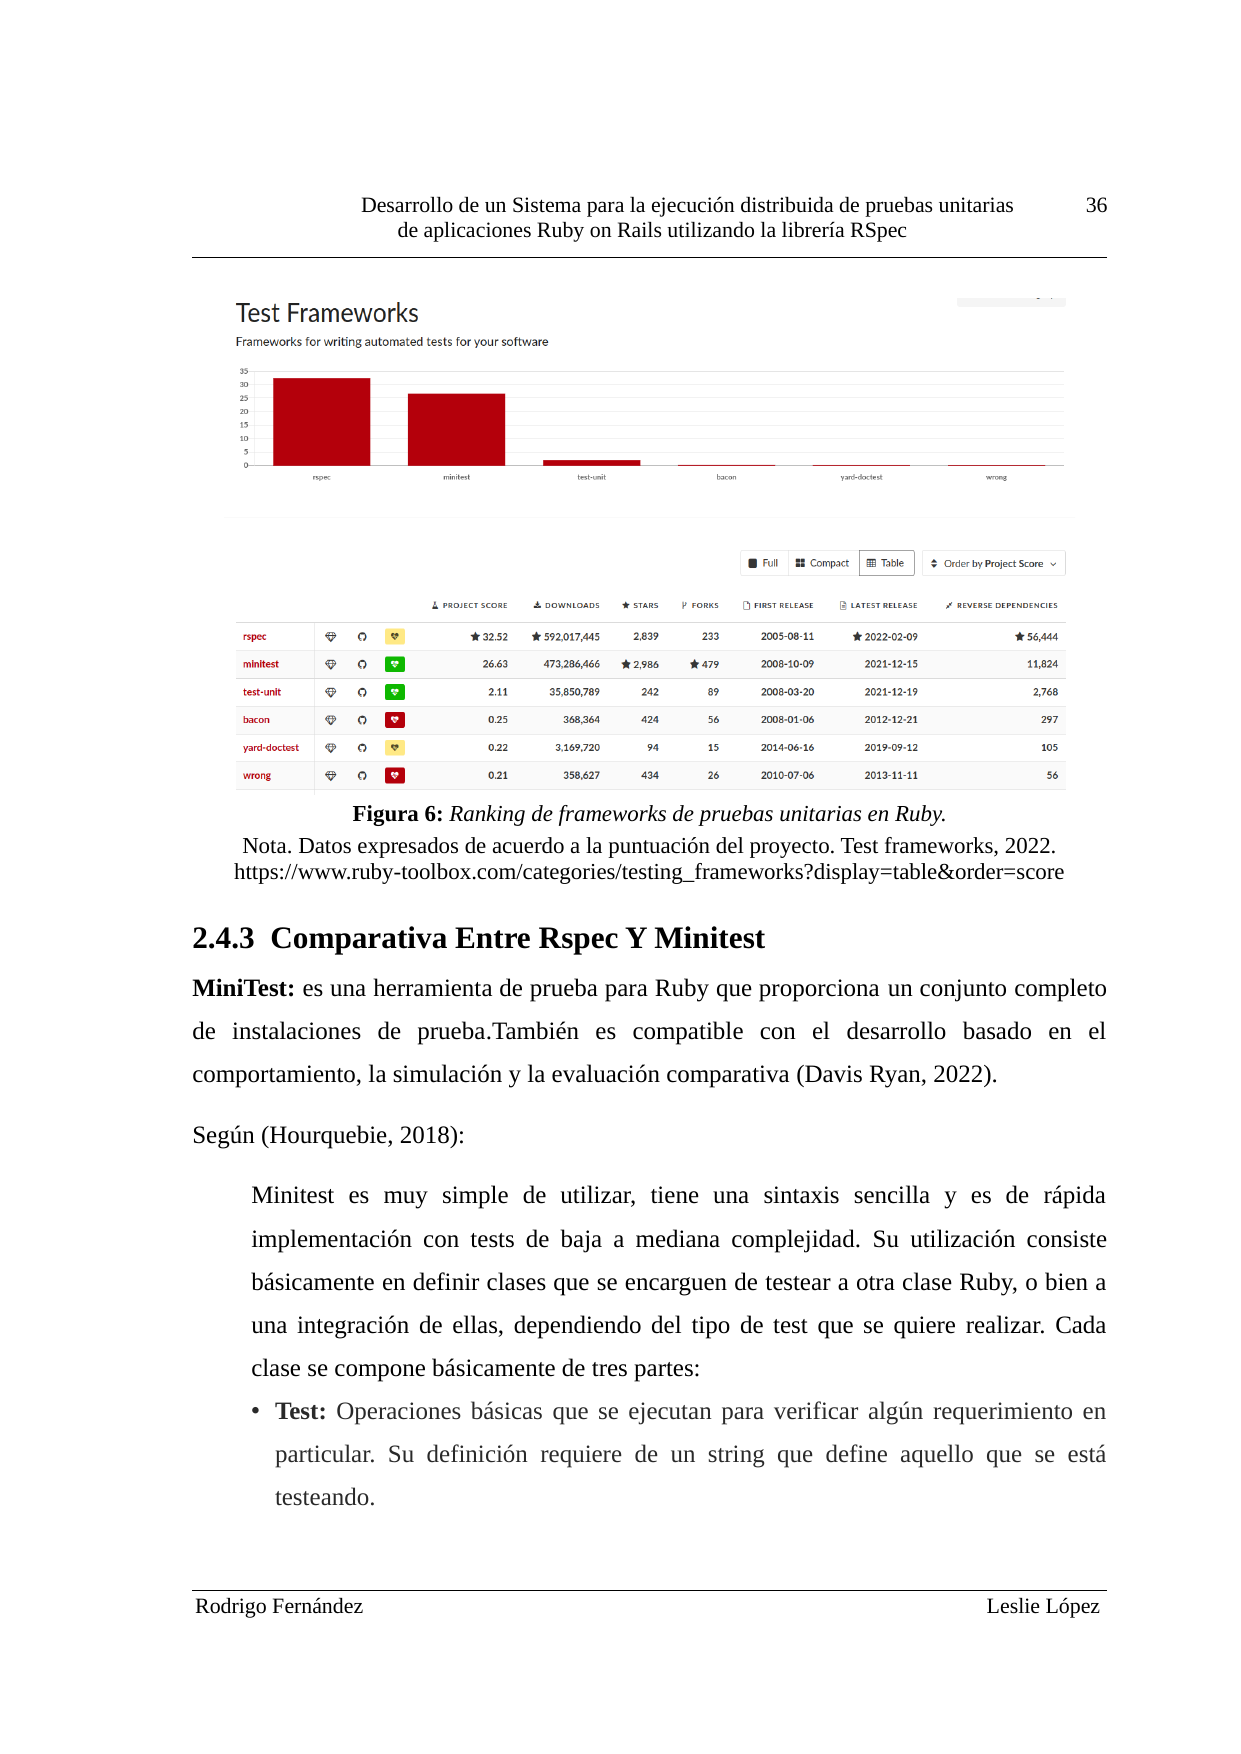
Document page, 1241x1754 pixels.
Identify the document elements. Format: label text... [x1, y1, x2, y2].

picture [224, 298, 1076, 795]
text Figura 6: Ranking de frameworks de pruebas unitarias en Ruby. [227, 800, 1072, 826]
text Minitest es muy simple de utilizar, tiene una sintaxis sencilla y es de rápida implementación con tests de baja a mediana complejidad. Su utilización consiste básicamente en definir clases que se encarguen de testear a otra clase Ruby, o bien a una integración de ellas, dependiendo del tipo de test que se quiere realizar. Cada clase se compone básicamente de tres partes: [251, 1181, 1107, 1382]
text MiniTest: es una herramienta de prueba para Ruby que proporciona un conjunto completo de instalaciones de prueba.También es compatible con el desarrollo basado en el comportamiento, la simulación y la evaluación comparativa (Davis Ryan, 2022)⁠. [192, 973, 1107, 1088]
text Según (Hourquebie, 2018)⁠: [192, 1120, 1107, 1148]
subtitle Comparativa entre Rspec y Minitest [192, 919, 1107, 955]
list Test: Operaciones básicas que se ejecutan para verificar algún requerimiento en particular. Su definición requiere de un string que define aquello que se está testeando. [251, 1396, 1107, 1511]
text Nota. Datos expresados de acuerdo a la puntuación del proyecto. Test frameworks, 2022. https://www.ruby-toolbox.com/categories/testing_frameworks?display=table&order=score [227, 832, 1072, 885]
